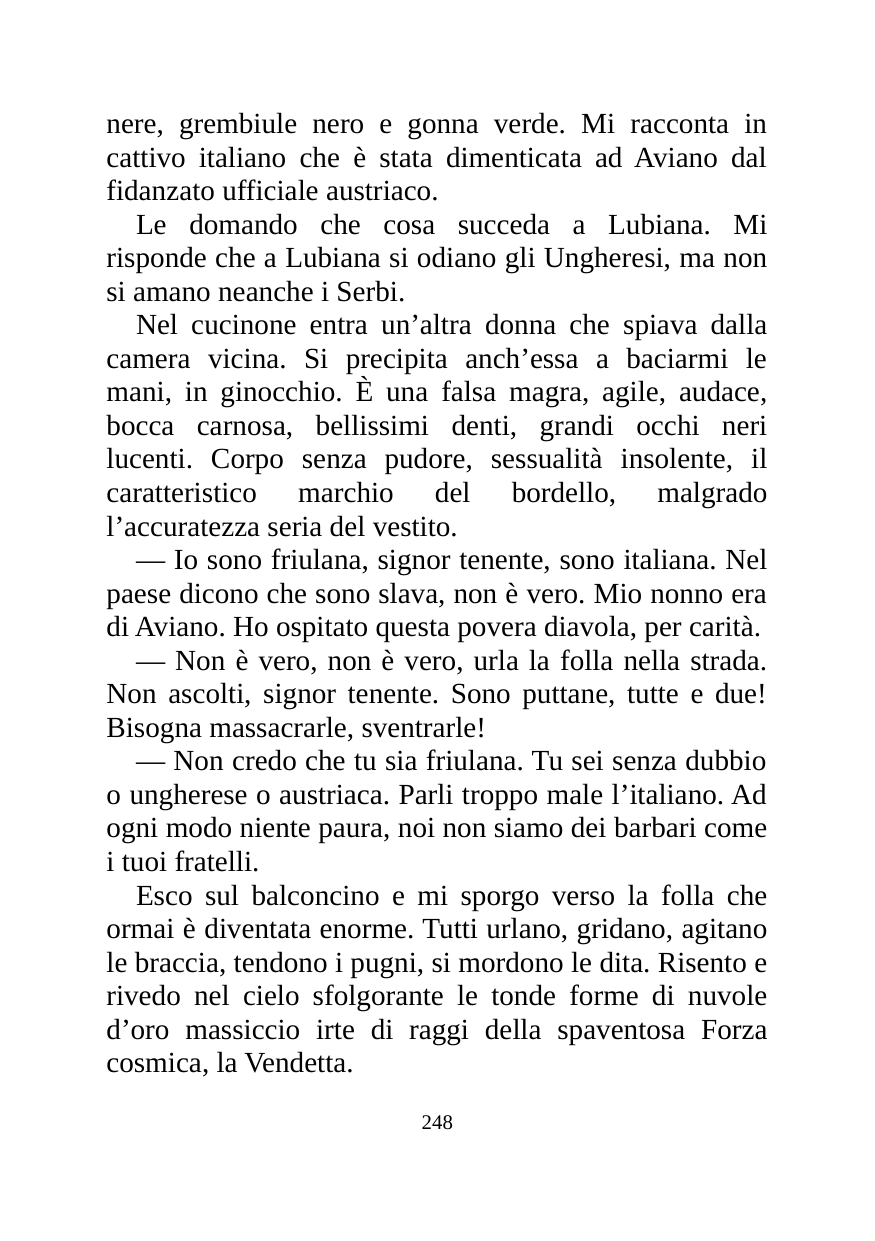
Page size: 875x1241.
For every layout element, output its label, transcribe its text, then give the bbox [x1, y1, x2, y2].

text Nel cucinone entra un’altra donna che spiava dalla camera vicina. Si precipita anch’essa a baciarmi le mani, in ginocchio. È una falsa magra, agile, audace, bocca carnosa, bellissimi denti, grandi occhi neri lucenti. Corpo senza pudore, sessualità insolente, il caratteristico marchio del bordello, malgrado l’accuratezza seria del vestito. [106, 307, 768, 542]
text Le domando che cosa succeda a Lubiana. Mi risponde che a Lubiana si odiano gli Ungheresi, ma non si amano neanche i Serbi. [106, 207, 768, 307]
text Esco sul balconcino e mi sporgo verso la folla che ormai è diventata enorme. Tutti urlano, gridano, agitano le braccia, tendono i pugni, si mordono le dita. Risento e rivedo nel cielo sfolgorante le tonde forme di nuvole d’oro massiccio irte di raggi della spaventosa Forza cosmica, la Vendetta. [106, 878, 768, 1079]
text — Io sono friulana, signor tenente, sono italiana. Nel paese dicono che sono slava, non è vero. Mio nonno era di Aviano. Ho ospitato questa povera diavola, per carità. [106, 542, 768, 643]
text nere, grembiule nero e gonna verde. Mi racconta in cattivo italiano che è stata dimenticata ad Aviano dal fidanzato ufficiale austriaco. [106, 106, 768, 207]
text — Non è vero, non è vero, urla la folla nella strada. Non ascolti, signor tenente. Sono puttane, tutte e due! Bisogna massacrarle, sventrarle! [106, 643, 768, 743]
text — Non credo che tu sia friulana. Tu sei senza dubbio o ungherese o austriaca. Parli troppo male l’italiano. Ad ogni modo niente paura, noi non siamo dei barbari come i tuoi fratelli. [106, 743, 768, 878]
